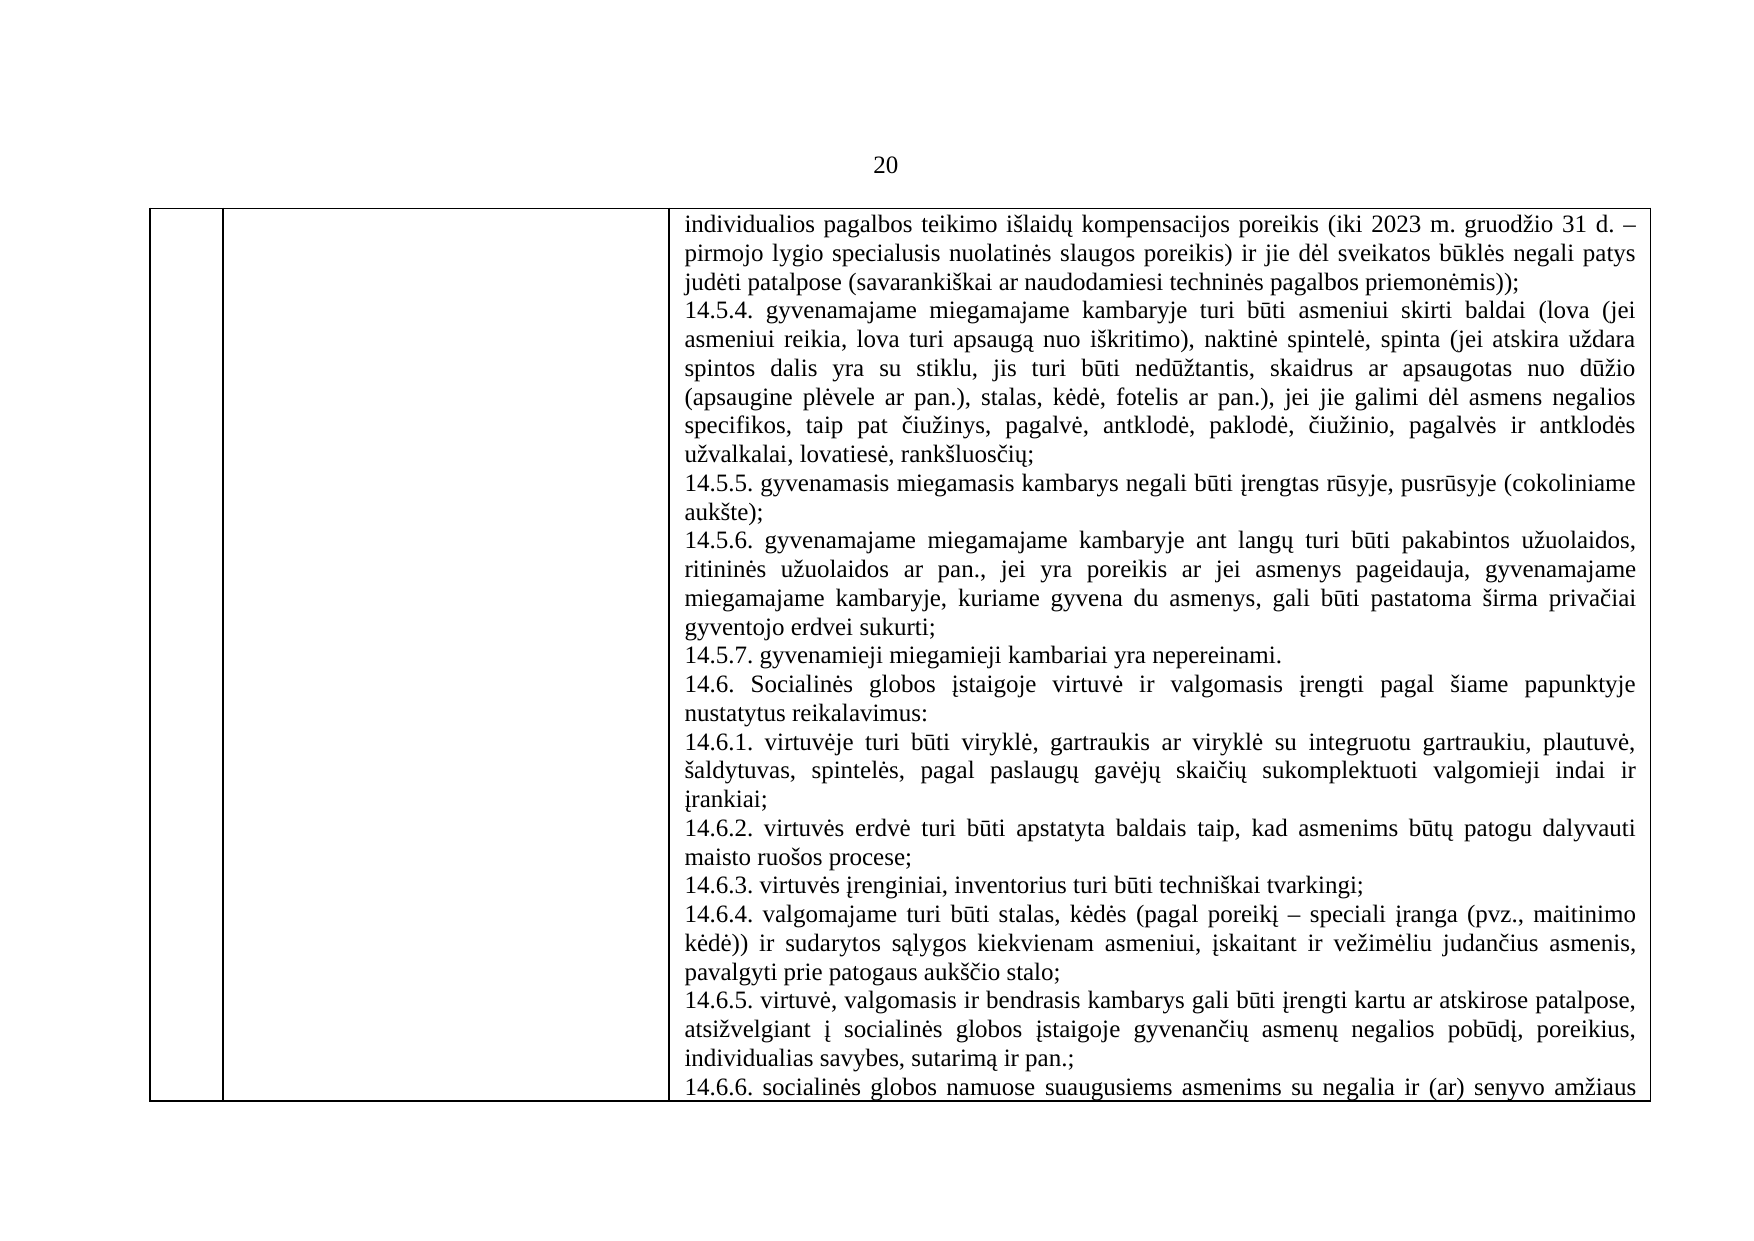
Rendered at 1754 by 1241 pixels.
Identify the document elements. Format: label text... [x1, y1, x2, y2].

table_cell [1651, 208, 1656, 1100]
table_cell [151, 209, 222, 1100]
table_cell [224, 209, 668, 1100]
table_cell individualios pagalbos teikimo išlaidų kompensacijos poreikis (iki 2023 m. gruodžio 31 d. – pirmojo lygio specialusis nuolatinės slaugos poreikis) ir jie dėl sveikatos būklės negali patys judėti patalpose (savarankiškai ar naudodamiesi techninės pagalbos priemonėmis)); 14.5.4. gyvenamajame miegamajame kambaryje turi būti asmeniui skirti baldai (lova (jei asmeniui reikia, lova turi apsaugą nuo iškritimo), naktinė spintelė, spinta (jei atskira uždara spintos dalis yra su stiklu, jis turi būti nedūžtantis, skaidrus ar apsaugotas nuo dūžio (apsaugine plėvele ar pan.), stalas, kėdė, fotelis ar pan.), jei jie galimi dėl asmens negalios specifikos, taip pat čiužinys, pagalvė, antklodė, paklodė, čiužinio, pagalvės ir antklodės užvalkalai, lovatiesė, rankšluosčių; 14.5.5. gyvenamasis miegamasis kambarys negali būti įrengtas rūsyje, pusrūsyje (cokoliniame aukšte); 14.5.6. gyvenamajame miegamajame kambaryje ant langų turi būti pakabintos užuolaidos, ritininės užuolaidos ar pan., jei yra poreikis ar jei asmenys pageidauja, gyvenamajame miegamajame kambaryje, kuriame gyvena du asmenys, gali būti pastatoma širma privačiai gyventojo erdvei sukurti; 14.5.7. gyvenamieji miegamieji kambariai yra nepereinami. 14.6. Socialinės globos įstaigoje virtuvė ir valgomasis įrengti pagal šiame papunktyje nustatytus reikalavimus: 14.6.1. virtuvėje turi būti viryklė, gartraukis ar viryklė su integruotu gartraukiu, plautuvė, šaldytuvas, spintelės, pagal paslaugų gavėjų skaičių sukomplektuoti valgomieji indai ir įrankiai; 14.6.2. virtuvės erdvė turi būti apstatyta baldais taip, kad asmenims būtų patogu dalyvauti maisto ruošos procese; 14.6.3. virtuvės įrenginiai, inventorius turi būti techniškai tvarkingi; 14.6.4. valgomajame turi būti stalas, kėdės (pagal poreikį – speciali įranga (pvz., maitinimo kėdė)) ir sudarytos sąlygos kiekvienam asmeniui, įskaitant ir vežimėliu judančius asmenis, pavalgyti prie patogaus aukščio stalo; 14.6.5. virtuvė, valgomasis ir bendrasis kambarys gali būti įrengti kartu ar atskirose patalpose, atsižvelgiant į socialinės globos įstaigoje gyvenančių asmenų negalios pobūdį, poreikius, individualias savybes, sutarimą ir pan.; 14.6.6. socialinės globos namuose suaugusiems asmenims su negalia ir (ar) senyvo amžiaus [670, 209, 1650, 1100]
